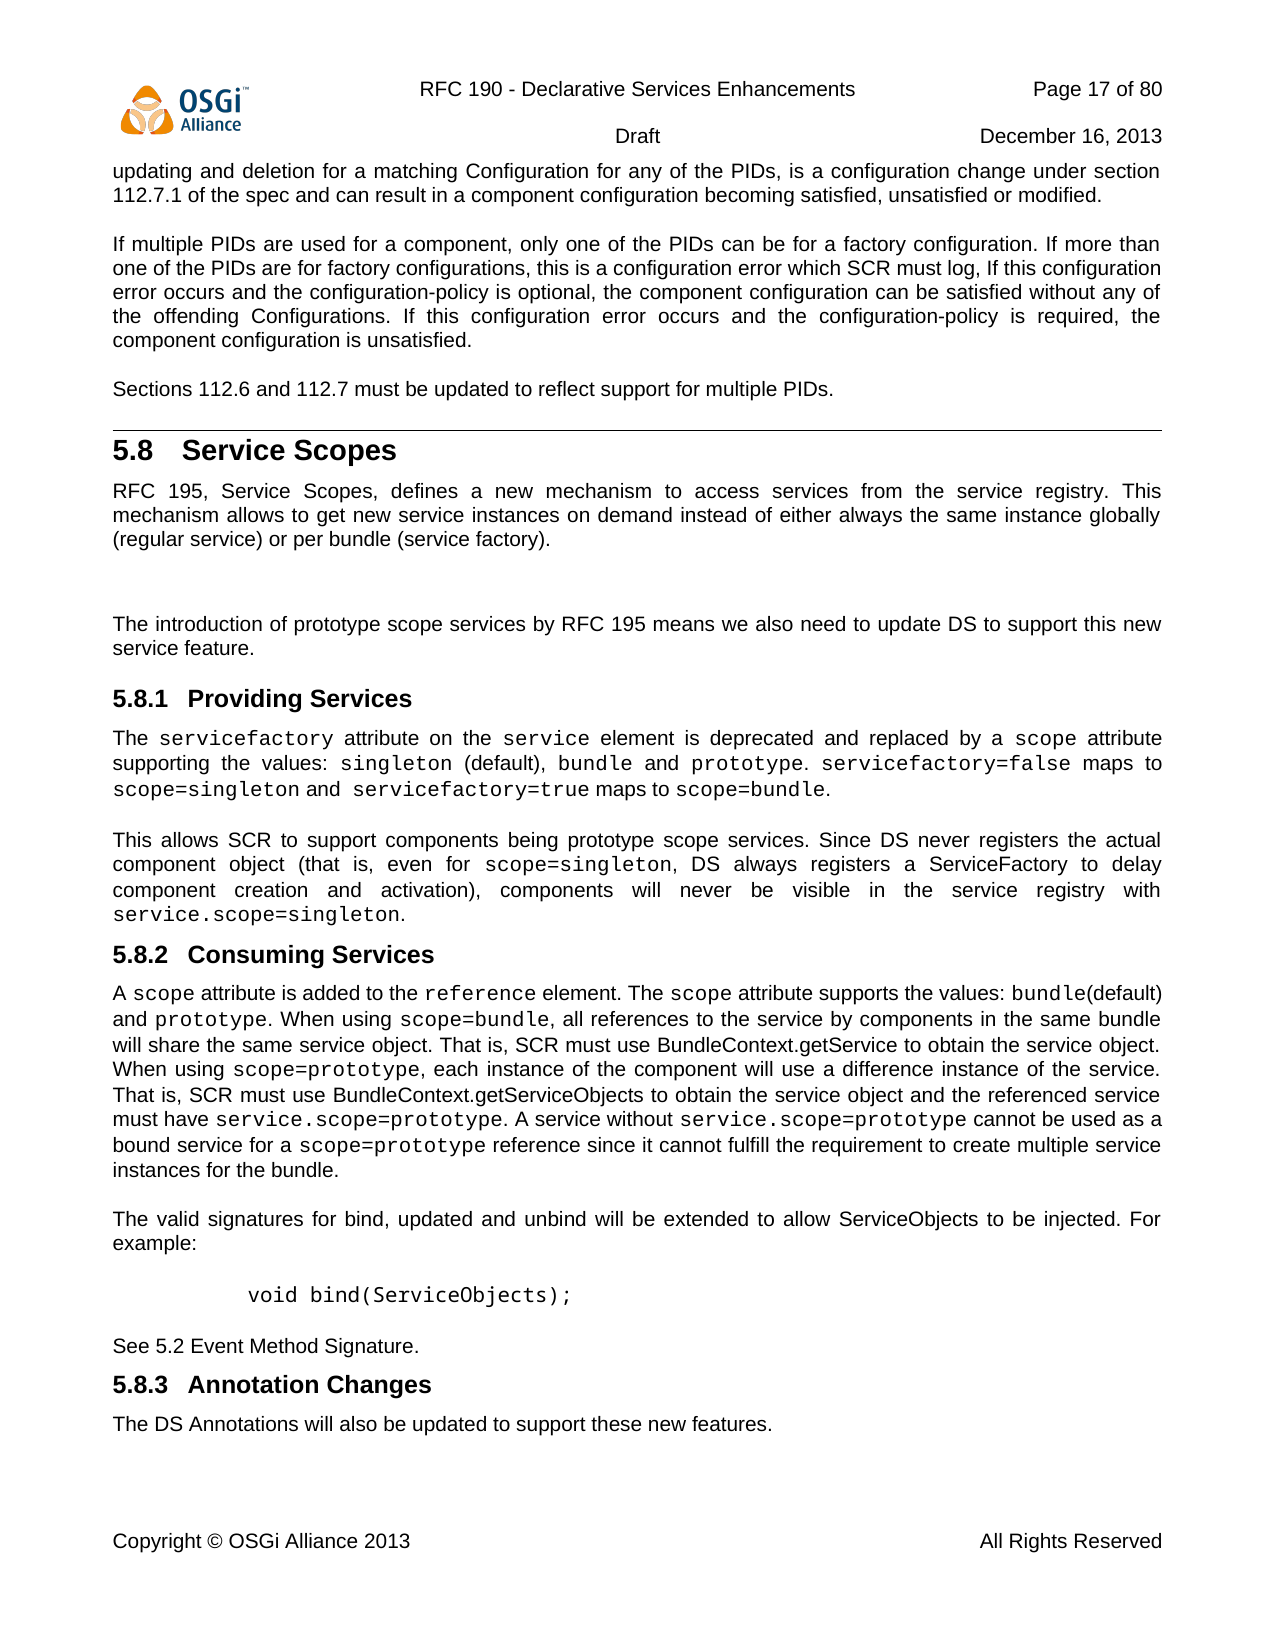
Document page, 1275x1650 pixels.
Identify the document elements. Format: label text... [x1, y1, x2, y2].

subtitle Service Scopes [112, 431, 1162, 466]
text void bind(ServiceObjects); [247, 1280, 1162, 1309]
text The servicefactory attribute on the service element is deprecated and replaced by a scope attribute supporting the values: singleton (default), bundle and prototype. servicefactory=false maps to scope=singleton and servicefactory=true maps to scope=bundle. [112, 725, 1162, 803]
subtitle Consuming Services [112, 940, 1162, 969]
subtitle Annotation Changes [112, 1370, 1162, 1399]
text Sections 112.6 and 112.7 must be updated to reflect support for multiple PIDs. [112, 377, 1162, 401]
text If multiple PIDs are used for a component, only one of the PIDs can be for a factory configuration. If more than one of the PIDs are for factory configurations, this is a configuration error which SCR must log, If this configuration error occurs and the configuration-policy is optional, the component configuration can be satisfied without any of the offending Configurations. If this configuration error occurs and the configuration-policy is required, the component configuration is unsatisfied. [112, 232, 1162, 352]
text A scope attribute is added to the reference element. The scope attribute supports the values: bundle(default) and prototype. When using scope=bundle, all references to the service by components in the same bundle will share the same service object. That is, SCR must use BundleContext.getService to obtain the service object. When using scope=prototype, each instance of the component will use a difference instance of the service. That is, SCR must use BundleContext.getServiceObjects to obtain the service object and the referenced service must have service.scope=prototype. A service without service.scope=prototype cannot be used as a bound service for a scope=prototype reference since it cannot fulfill the requirement to create multiple service instances for the bundle. [112, 981, 1162, 1182]
picture [113, 78, 257, 142]
text This allows SCR to support components being prototype scope services. Since DS never registers the actual component object (that is, even for scope=singleton, DS always registers a ServiceFactory to delay component creation and activation), components will never be visible in the service registry with service.scope=singleton. [112, 828, 1162, 927]
text See 5.2 Event Method Signature. [112, 1334, 1162, 1358]
subtitle Providing Services [112, 684, 1162, 713]
text The DS Annotations will also be updated to support these new features. [112, 1411, 1162, 1435]
text RFC 195, Service Scopes, defines a new mechanism to access services from the service registry. This mechanism allows to get new service instances on demand instead of either always the same instance globally (regular service) or per bundle (service factory). [112, 479, 1162, 551]
text The valid signatures for bind, updated and unbind will be extended to allow ServiceObjects to be injected. For example: [112, 1207, 1162, 1255]
text The introduction of prototype scope services by RFC 195 means we also need to update DS to support this new service feature. [112, 612, 1162, 660]
text updating and deletion for a matching Configuration for any of the PIDs, is a configuration change under section 112.7.1 of the spec and can result in a component configuration becoming satisfied, unsatisfied or modified. [112, 159, 1162, 207]
